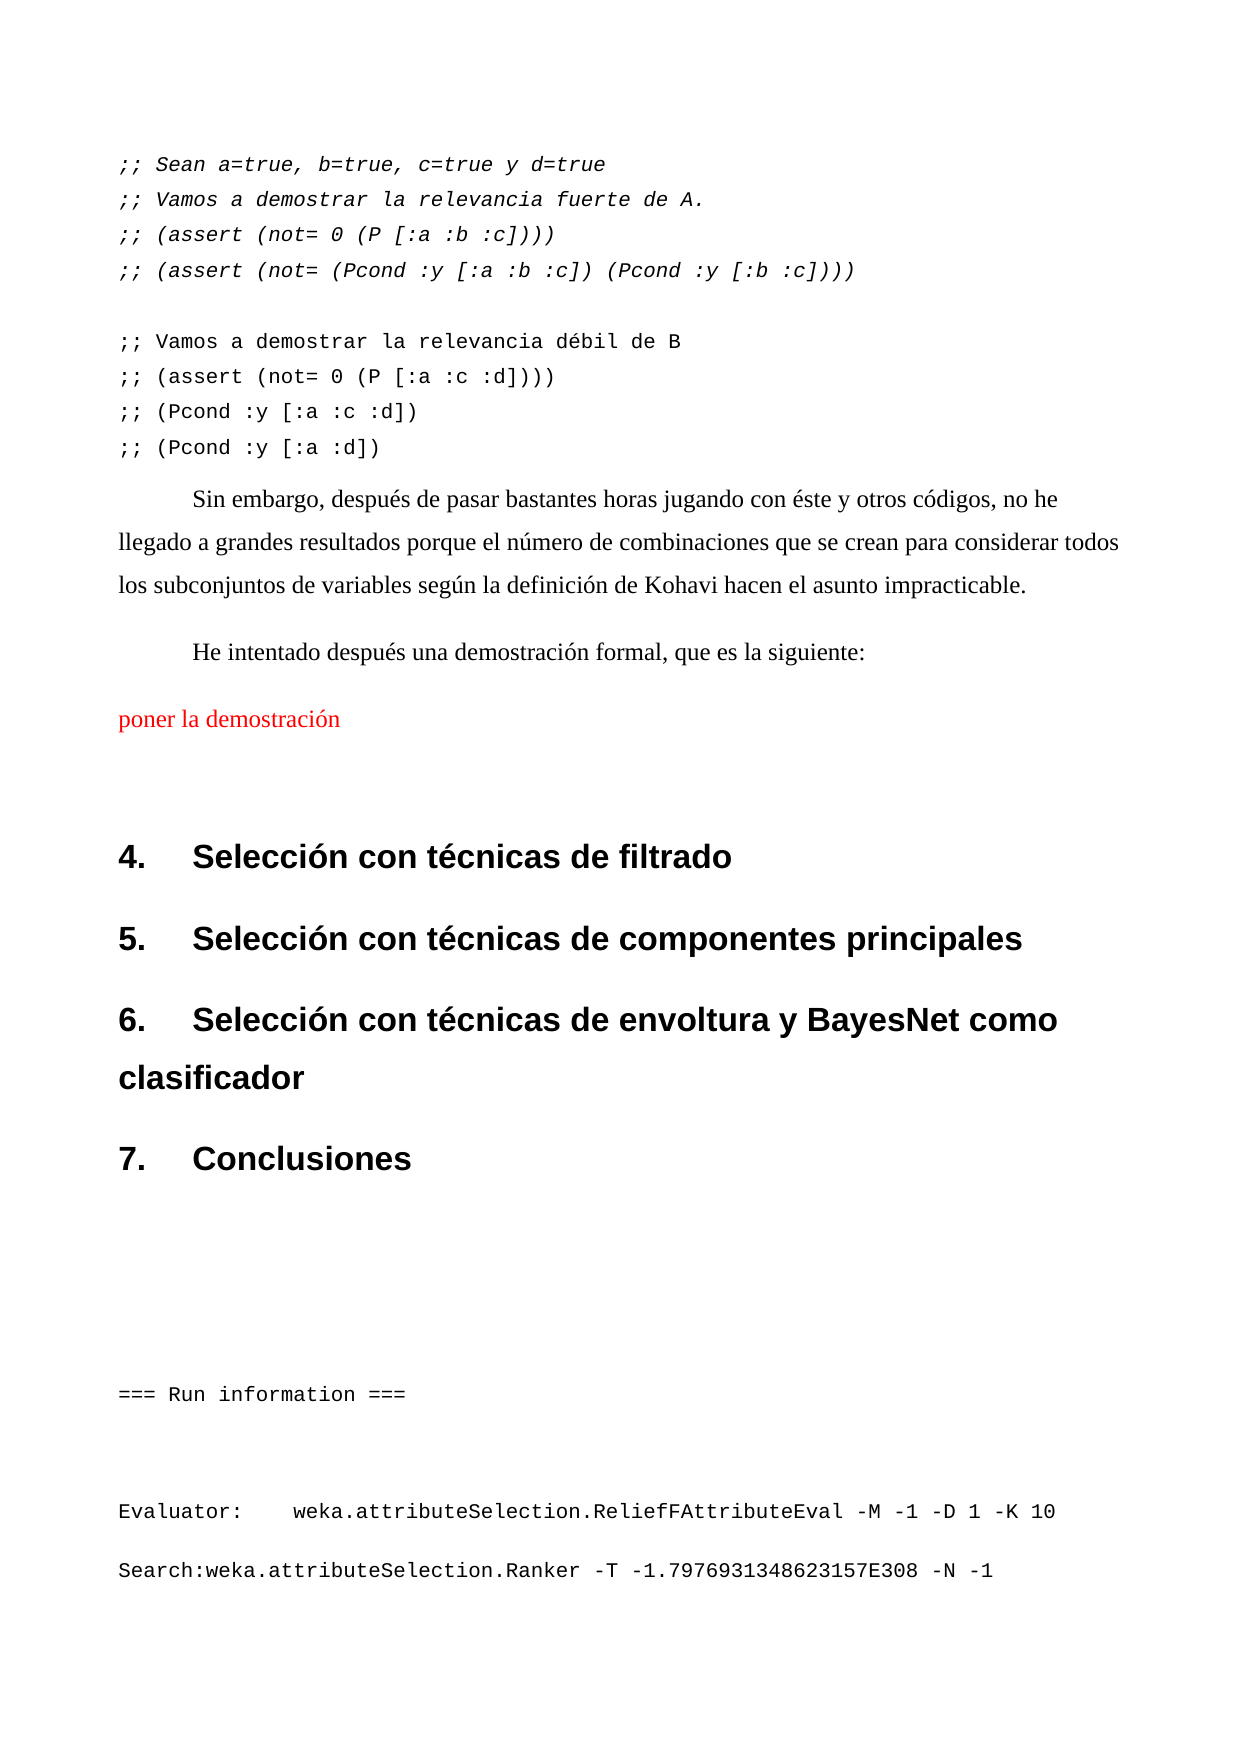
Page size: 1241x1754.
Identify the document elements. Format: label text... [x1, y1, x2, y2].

text 6. Selección con técnicas de envoltura y BayesNet como clasificador [118, 1000, 1122, 1096]
text Sin embargo, después de pasar bastantes horas jugando con éste y otros códigos, no he llegado a grandes resultados porque el número de combinaciones que se crean para considerar todos los subconjuntos de variables según la definición de Kohavi hacen el asunto impracticable. [118, 484, 1122, 599]
text Search:weka.attributeSelection.Ranker -T -1.7976931348623157E308 -N -1 [118, 1561, 1122, 1584]
text He intentado después una demostración formal, que es la siguiente: [118, 637, 1122, 666]
text ;; (assert (not= (Pcond :y [:a :b :c]) (Pcond :y [:b :c]))) [118, 260, 1122, 283]
text Evaluator: weka.attributeSelection.ReliefFAttributeEval -M -1 -D 1 -K 10 [118, 1502, 1122, 1525]
text ;; Vamos a demostrar la relevancia fuerte de A. [118, 189, 1122, 213]
text ;; (Pcond :y [:a :d]) [118, 437, 1122, 461]
text ;; Vamos a demostrar la relevancia débil de B [118, 331, 1122, 354]
text ;; (assert (not= 0 (P [:a :b :c]))) [118, 224, 1122, 248]
text 7. Conclusiones [118, 1139, 1122, 1178]
text ;; (assert (not= 0 (P [:a :c :d]))) [118, 366, 1122, 390]
text 4. Selección con técnicas de filtrado [118, 837, 1122, 876]
text 5. Selección con técnicas de componentes principales [118, 918, 1122, 957]
text ;; Sean a=true, b=true, c=true y d=true [118, 153, 1122, 177]
text === Run information === [118, 1384, 1122, 1407]
text ;; (Pcond :y [:a :c :d]) [118, 401, 1122, 425]
text poner la demostración [118, 704, 1122, 732]
